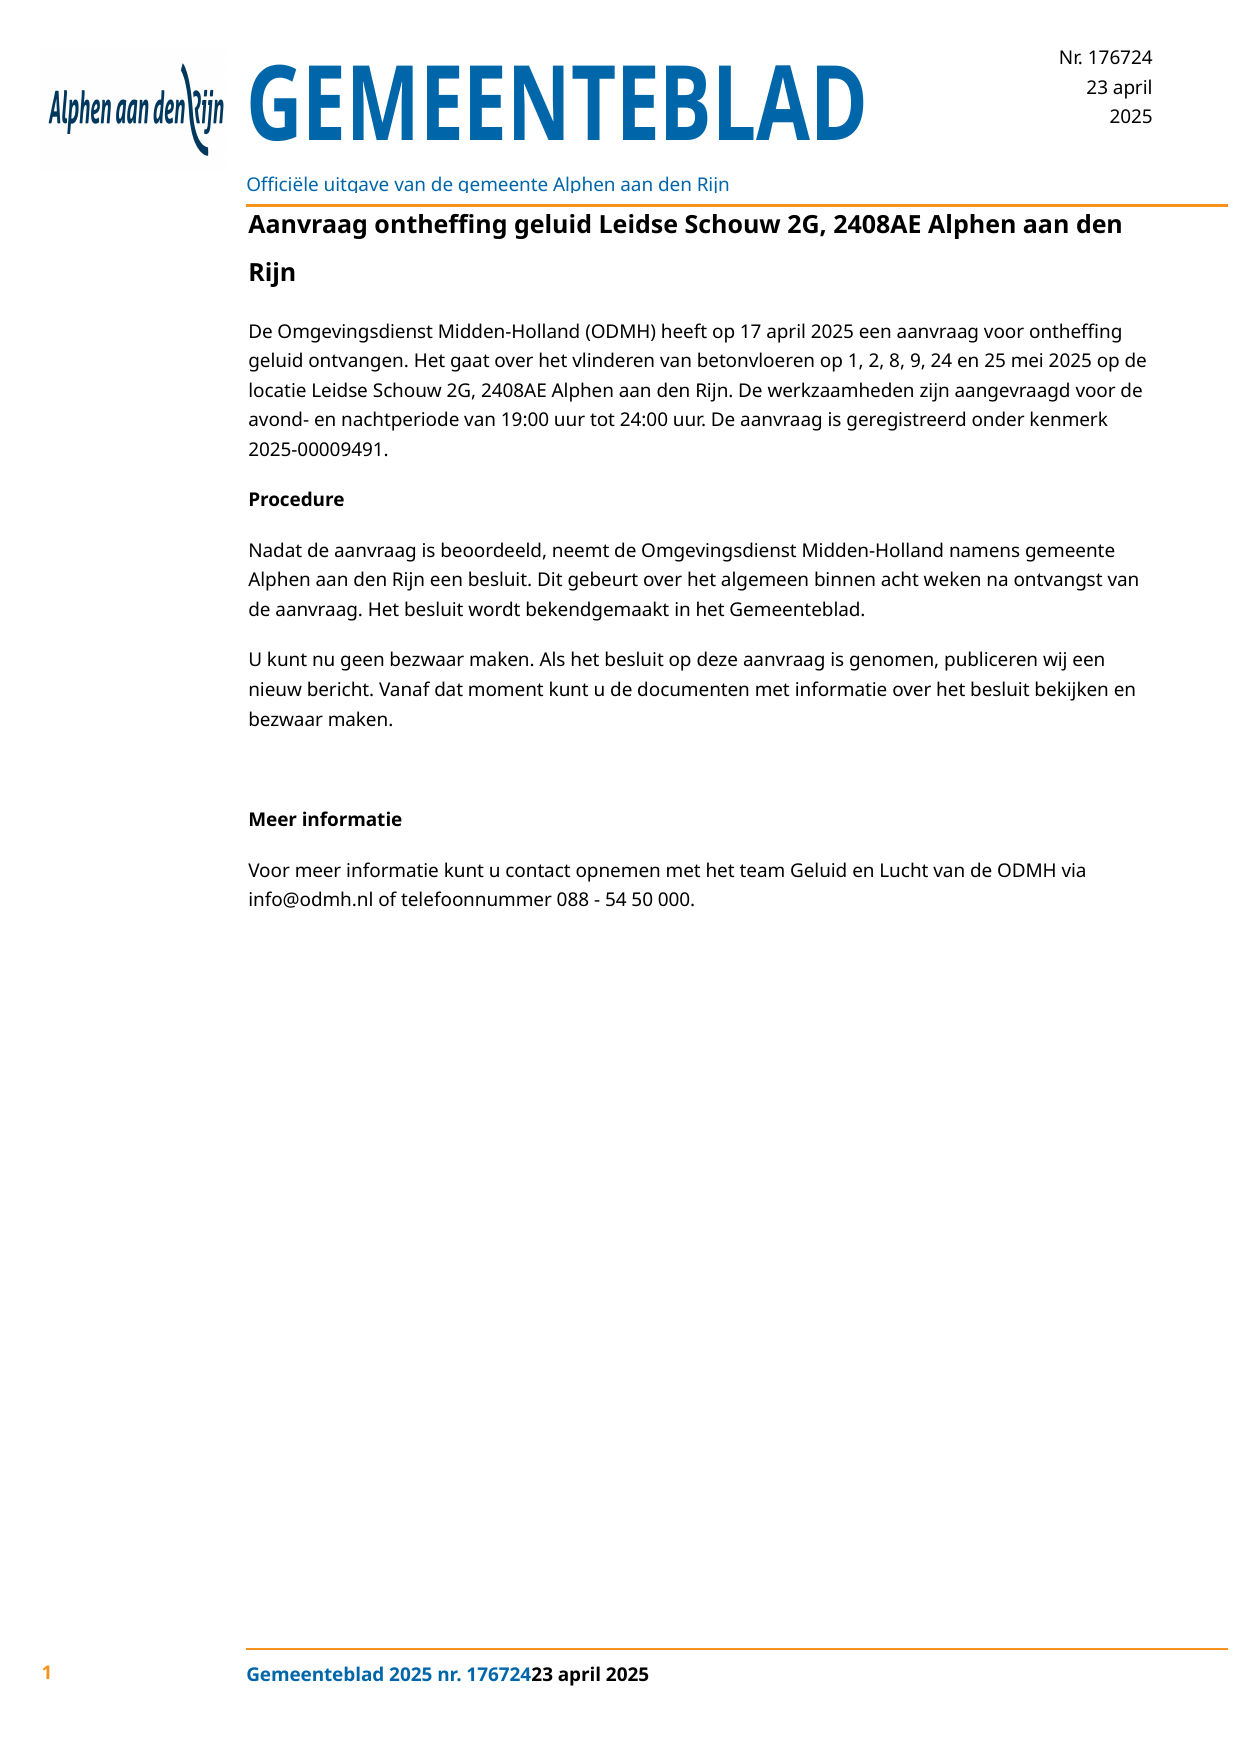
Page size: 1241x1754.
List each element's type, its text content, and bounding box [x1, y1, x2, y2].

picture [41, 47, 231, 172]
text Nadat de aanvraag is beoordeeld, neemt de Omgevingsdienst Midden-Holland namens gemeente Alphen aan den Rijn een besluit. Dit gebeurt over het algemeen binnen acht weken na ontvangst van de aanvraag. Het besluit wordt bekendgemaakt in het Gemeenteblad. [248, 537, 1152, 622]
text U kunt nu geen bezwaar maken. Als het besluit op deze aanvraag is genomen, publiceren wij een nieuw bericht. Vanaf dat moment kunt u de documenten met informatie over het besluit bekijken en bezwaar maken. [248, 647, 1152, 732]
text Voor meer informatie kunt u contact opnemen met het team Geluid en Lucht van de ODMH via info@odmh.nl of telefoonnummer 088 - 54 50 000. [248, 857, 1152, 912]
text De Omgevingsdienst Midden-Holland (ODMH) heeft op 17 april 2025 een aanvraag voor ontheffing geluid ontvangen. Het gaat over het vlinderen van betonvloeren op 1, 2, 8, 9, 24 en 25 mei 2025 op de locatie Leidse Schouw 2G, 2408AE Alphen aan den Rijn. De werkzaamheden zijn aangevraagd voor de avond- en nachtperiode van 19:00 uur tot 24:00 uur. De aanvraag is geregistreerd onder kenmerk 2025-00009491. [248, 318, 1152, 462]
text Aanvraag ontheffing geluid Leidse Schouw 2G, 2408AE Alphen aan den Rijn [248, 207, 1152, 288]
text Procedure [248, 487, 1152, 512]
text Meer informatie [248, 807, 1152, 832]
